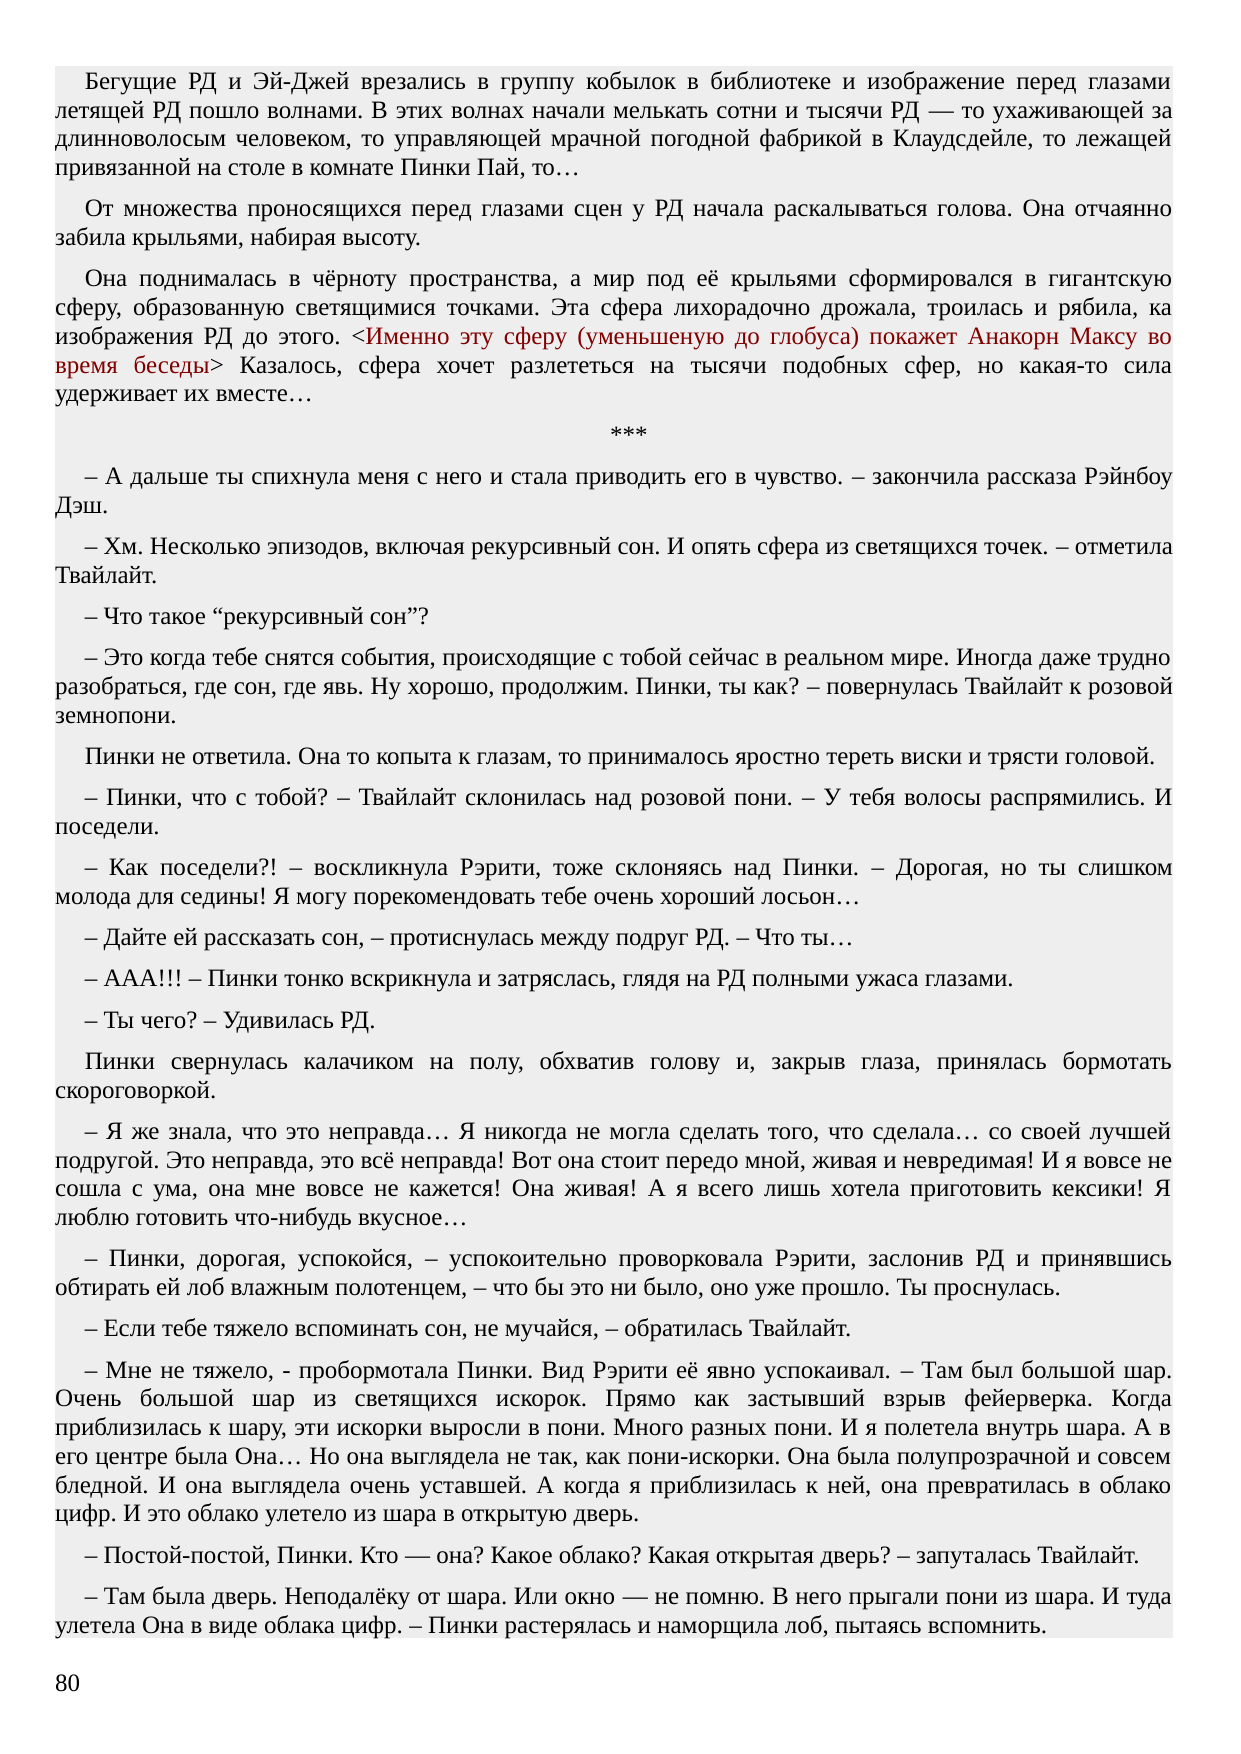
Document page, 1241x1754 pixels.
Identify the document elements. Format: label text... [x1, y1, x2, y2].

text Она поднималась в чёрноту пространства, а мир под её крыльями сформировался в гигантскую сферу, образованную светящимися точками. Эта сфера лихорадочно дрожала, троилась и рябила, ка изображения РД до этого. <Именно эту сферу (уменьшеную до глобуса) покажет Анакорн Максу во время беседы> Казалось, сфера хочет разлететься на тысячи подобных сфер, но какая-то сила удерживает их вместе… [55, 263, 1173, 407]
text *** [55, 420, 1173, 448]
text – Дайте ей рассказать сон, – протиснулась между подруг РД. – Что ты… [55, 922, 1173, 951]
text – Ты чего? – Удивилась РД. [55, 1005, 1173, 1033]
text Пинки не ответила. Она то копыта к глазам, то принималось яростно тереть виски и трясти головой. [55, 741, 1173, 770]
text – Что такое “рекурсивный сон”? [55, 601, 1173, 630]
text – Мне не тяжело, - пробормотала Пинки. Вид Рэрити её явно успокаивал. – Там был большой шар. Очень большой шар из светящихся искорок. Прямо как застывший взрыв фейерверка. Когда приблизилась к шару, эти искорки выросли в пони. Много разных пони. И я полетела внутрь шара. А в его центре была Она… Но она выглядела не так, как пони-искорки. Она была полупрозрачной и совсем бледной. И она выглядела очень уставшей. А когда я приблизилась к ней, она превратилась в облако цифр. И это облако улетело из шара в открытую дверь. [55, 1355, 1173, 1527]
text – ААА!!! – Пинки тонко вскрикнула и затряслась, глядя на РД полными ужаса глазами. [55, 963, 1173, 992]
text Пинки свернулась калачиком на полу, обхватив голову и, закрыв глаза, принялась бормотать скороговоркой. [55, 1046, 1173, 1103]
text – Пинки, дорогая, успокойся, – успокоительно проворковала Рэрити, заслонив РД и принявшись обтирать ей лоб влажным полотенцем, – что бы это ни было, оно уже прошло. Ты проснулась. [55, 1243, 1173, 1301]
text – Постой-постой, Пинки. Кто — она? Какое облако? Какая открытая дверь? – запуталась Твайлайт. [55, 1540, 1173, 1568]
text – Если тебе тяжело вспоминать сон, не мучайся, – обратилась Твайлайт. [55, 1313, 1173, 1342]
text От множества проносящихся перед глазами сцен у РД начала раскалываться голова. Она отчаянно забила крыльями, набирая высоту. [55, 193, 1173, 251]
text – Я же знала, что это неправда… Я никогда не могла сделать того, что сделала… со своей лучшей подругой. Это неправда, это всё неправда! Вот она стоит передо мной, живая и невредимая! И я вовсе не сошла с ума, она мне вовсе не кажется! Она живая! А я всего лишь хотела приготовить кексики! Я люблю готовить что-нибудь вкусное… [55, 1116, 1173, 1231]
text – А дальше ты спихнула меня с него и стала приводить его в чувство. – закончила рассказа Рэйнбоу Дэш. [55, 461, 1173, 518]
text Бегущие РД и Эй-Джей врезались в группу кобылок в библиотеке и изображение перед глазами летящей РД пошло волнами. В этих волнах начали мелькать сотни и тысячи РД — то ухаживающей за длинноволосым человеком, то управляющей мрачной погодной фабрикой в Клаудсдейле, то лежащей привязанной на столе в комнате Пинки Пай, то… [55, 66, 1173, 181]
text – Это когда тебе снятся события, происходящие с тобой сейчас в реальном мире. Иногда даже трудно разобраться, где сон, где явь. Ну хорошо, продолжим. Пинки, ты как? – повернулась Твайлайт к розовой земнопони. [55, 642, 1173, 728]
text – Там была дверь. Неподалёку от шара. Или окно — не помню. В него прыгали пони из шара. И туда улетела Она в виде облака цифр. – Пинки растерялась и наморщила лоб, пытаясь вспомнить. [55, 1581, 1173, 1638]
text – Пинки, что с тобой? – Твайлайт склонилась над розовой пони. – У тебя волосы распрямились. И поседели. [55, 782, 1173, 840]
text – Как поседели?! – воскликнула Рэрити, тоже склоняясь над Пинки. – Дорогая, но ты слишком молода для седины! Я могу порекомендовать тебе очень хороший лосьон… [55, 852, 1173, 910]
text – Хм. Несколько эпизодов, включая рекурсивный сон. И опять сфера из светящихся точек. – отметила Твайлайт. [55, 531, 1173, 588]
